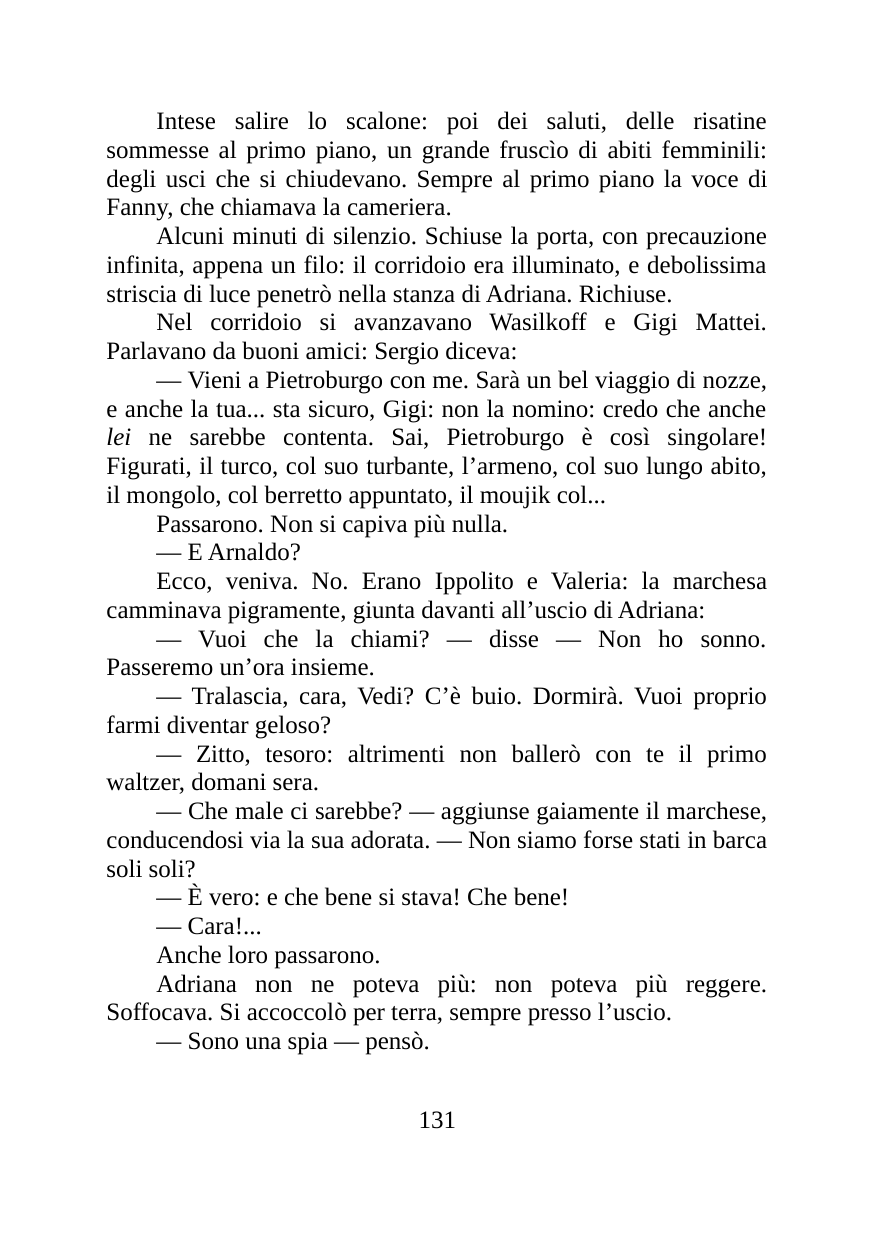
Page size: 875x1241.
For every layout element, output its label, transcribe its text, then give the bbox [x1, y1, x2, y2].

text Adriana non ne poteva più: non poteva più reggere. Soffocava. Si accoccolò per terra, sempre presso l’uscio. [106, 969, 768, 1026]
text — E Arnaldo? [106, 537, 768, 566]
text — Zitto, tesoro: altrimenti non ballerò con te il primo waltzer, domani sera. [106, 739, 768, 796]
text — Tralascia, cara, Vedi? C’è buio. Dormirà. Vuoi proprio farmi diventar geloso? [106, 681, 768, 739]
text — Vieni a Pietroburgo con me. Sarà un bel viaggio di nozze, e anche la tua... sta sicuro, Gigi: non la nomino: credo che anche lei ne sarebbe contenta. Sai, Pietroburgo è così singolare! Figurati, il turco, col suo turbante, l’armeno, col suo lungo abito, il mongolo, col berretto appuntato, il moujik col... [106, 365, 768, 509]
text — Vuoi che la chiami? — disse — Non ho sonno. Passeremo un’ora insieme. [106, 624, 768, 681]
text — Sono una spia — pensò. [106, 1026, 768, 1055]
text Intese salire lo scalone: poi dei saluti, delle risatine sommesse al primo piano, un grande fruscìo di abiti femminili: degli usci che si chiudevano. Sempre al primo piano la voce di Fanny, che chiamava la cameriera. [106, 106, 768, 221]
text Passarono. Non si capiva più nulla. [106, 509, 768, 537]
text Nel corridoio si avanzavano Wasilkoff e Gigi Mattei. Parlavano da buoni amici: Sergio diceva: [106, 307, 768, 365]
text — Che male ci sarebbe? — aggiunse gaiamente il marchese, conducendosi via la sua adorata. — Non siamo forse stati in barca soli soli? [106, 796, 768, 882]
text Alcuni minuti di silenzio. Schiuse la porta, con precauzione infinita, appena un filo: il corridoio era illuminato, e debolissima striscia di luce penetrò nella stanza di Adriana. Richiuse. [106, 221, 768, 307]
text Anche loro passarono. [106, 940, 768, 969]
text — È vero: e che bene si stava! Che bene! [106, 882, 768, 911]
text — Cara!... [106, 911, 768, 940]
text Ecco, veniva. No. Erano Ippolito e Valeria: la marchesa camminava pigramente, giunta davanti all’uscio di Adriana: [106, 566, 768, 624]
